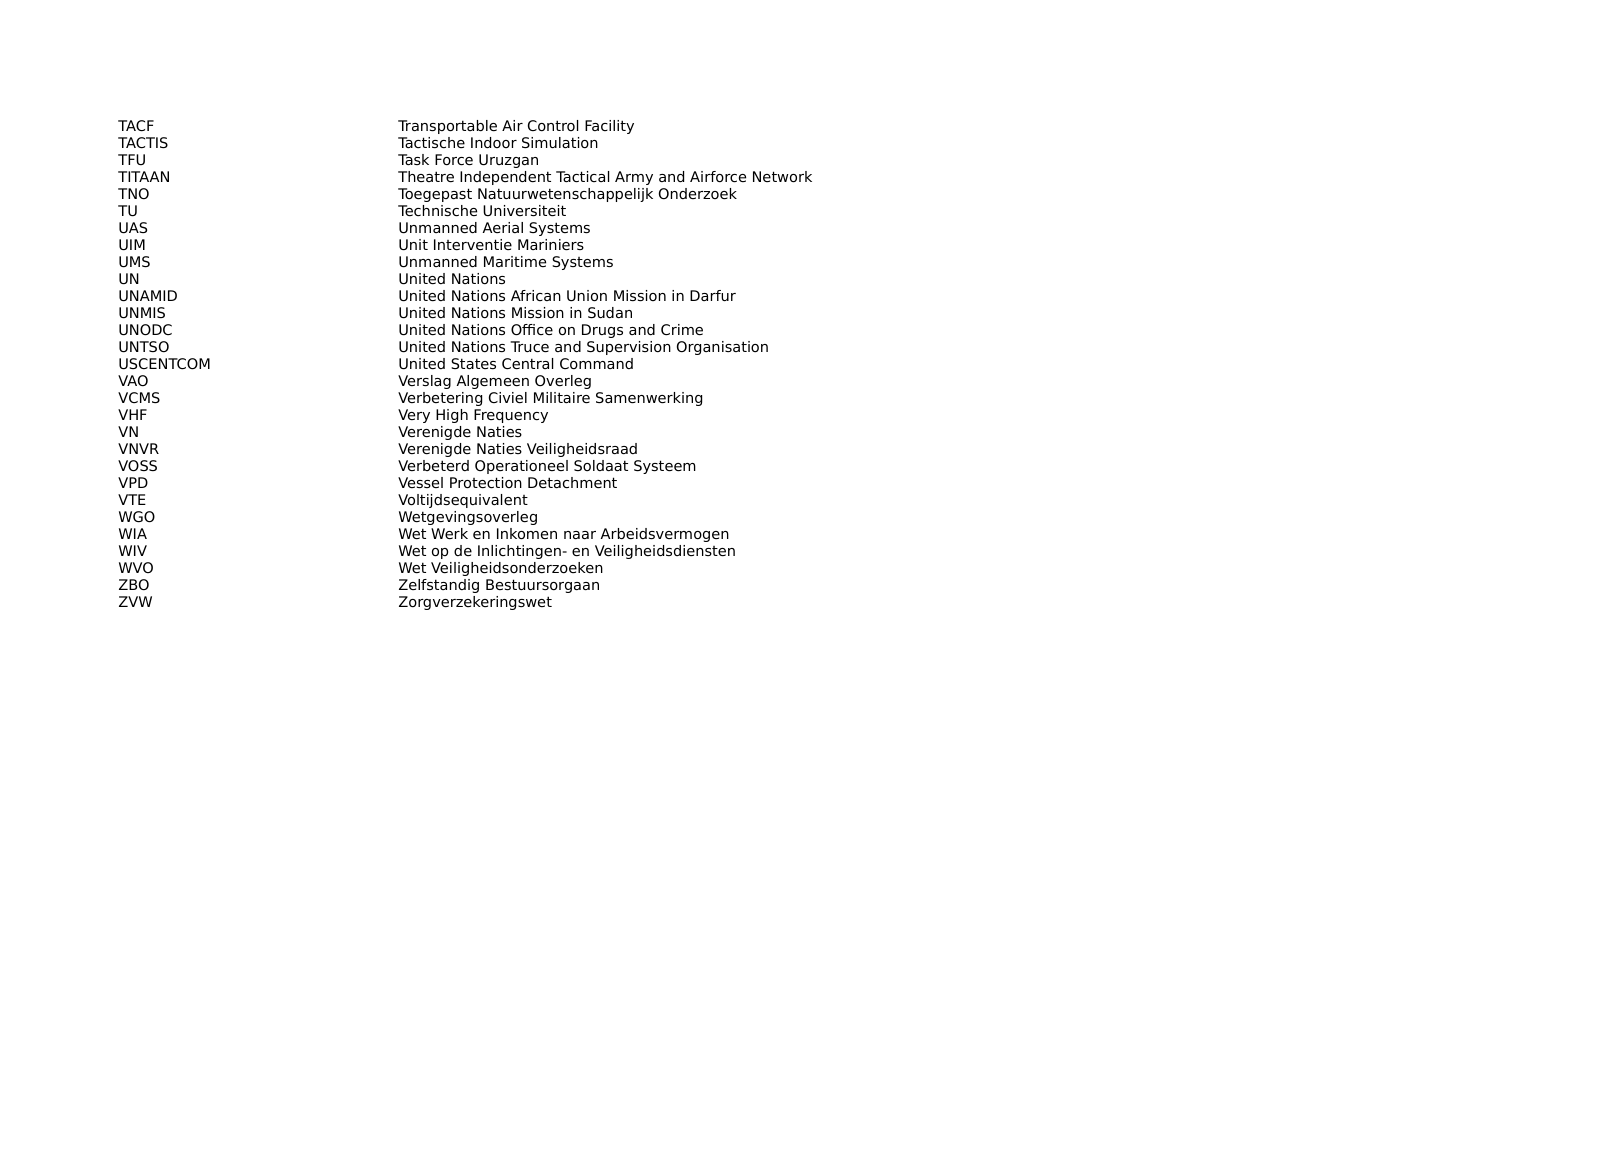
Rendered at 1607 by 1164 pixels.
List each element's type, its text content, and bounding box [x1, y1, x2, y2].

table_cell Toegepast Natuurwetenschappelijk Onderzoek [392, 186, 1488, 203]
table_cell USCENTCOM [118, 356, 392, 373]
table_cell VPD [118, 475, 392, 492]
table_cell United Nations [392, 271, 1488, 288]
table_cell VOSS [118, 458, 392, 475]
table_cell Task Force Uruzgan [392, 152, 1488, 169]
table_cell Technische Universiteit [392, 203, 1488, 220]
table_cell UMS [118, 254, 392, 271]
table_cell Tactische Indoor Simulation [392, 135, 1488, 152]
table_cell WVO [118, 560, 392, 577]
table_cell United Nations Truce and Supervision Organisation [392, 339, 1488, 356]
table_cell Unit Interventie Mariniers [392, 237, 1488, 254]
table_cell VHF [118, 407, 392, 424]
table_cell TACTIS [118, 135, 392, 152]
table_cell UNODC [118, 322, 392, 339]
table_cell Transportable Air Control Facility [392, 118, 1488, 135]
table_cell Theatre Independent Tactical Army and Airforce Network [392, 169, 1488, 186]
table_cell WIA [118, 526, 392, 543]
table_cell TACF [118, 118, 392, 135]
table_cell TNO [118, 186, 392, 203]
table_cell United Nations Office on Drugs and Crime [392, 322, 1488, 339]
table_cell Unmanned Maritime Systems [392, 254, 1488, 271]
table_cell Wet op de Inlichtingen- en Veiligheidsdiensten [392, 543, 1488, 559]
table_cell Vessel Protection Detachment [392, 475, 1488, 492]
table_cell Very High Frequency [392, 407, 1488, 424]
table_cell Wet Veiligheidsonderzoeken [392, 560, 1488, 577]
table_cell TU [118, 203, 392, 220]
table_cell VN [118, 424, 392, 441]
table_cell UIM [118, 237, 392, 254]
table_cell United Nations African Union Mission in Darfur [392, 288, 1488, 305]
table_cell UNTSO [118, 339, 392, 356]
table_cell United Nations Mission in Sudan [392, 305, 1488, 322]
table_cell TITAAN [118, 169, 392, 186]
table_cell Verenigde Naties [392, 424, 1488, 441]
table_cell WIV [118, 543, 392, 559]
table_cell Wet Werk en Inkomen naar Arbeidsvermogen [392, 526, 1488, 543]
table_cell VAO [118, 373, 392, 390]
table_cell VNVR [118, 441, 392, 458]
table_cell UN [118, 271, 392, 288]
table_cell Unmanned Aerial Systems [392, 220, 1488, 237]
table_cell Zorgverzekeringswet [392, 594, 1488, 611]
table_cell Verslag Algemeen Overleg [392, 373, 1488, 390]
table_cell United States Central Command [392, 356, 1488, 373]
table_cell Wetgevingsoverleg [392, 509, 1488, 526]
table_cell Voltijdsequivalent [392, 492, 1488, 509]
table_cell ZBO [118, 577, 392, 593]
table_cell Zelfstandig Bestuursorgaan [392, 577, 1488, 593]
table_cell ZVW [118, 594, 392, 611]
table_cell Verbetering Civiel Militaire Samenwerking [392, 390, 1488, 407]
table_cell TFU [118, 152, 392, 169]
table_cell WGO [118, 509, 392, 526]
table_cell VTE [118, 492, 392, 509]
table_cell Verenigde Naties Veiligheidsraad [392, 441, 1488, 458]
table_cell Verbeterd Operationeel Soldaat Systeem [392, 458, 1488, 475]
table_cell UAS [118, 220, 392, 237]
table_cell VCMS [118, 390, 392, 407]
table_cell UNMIS [118, 305, 392, 322]
table_cell UNAMID [118, 288, 392, 305]
